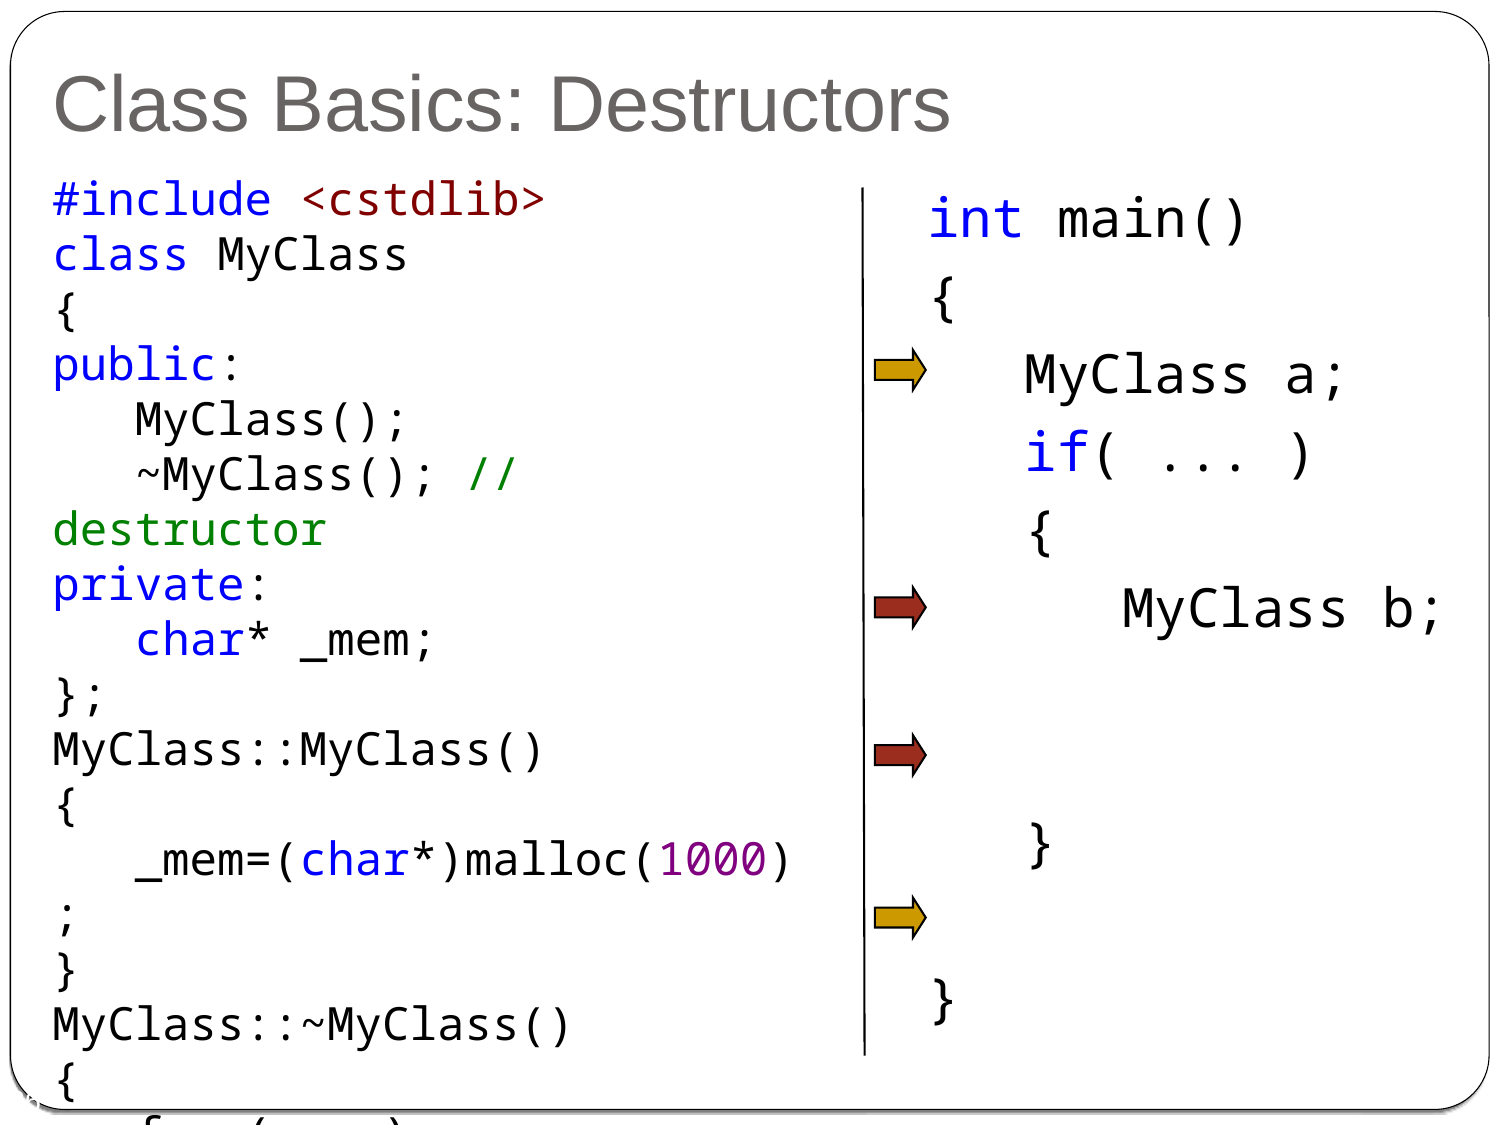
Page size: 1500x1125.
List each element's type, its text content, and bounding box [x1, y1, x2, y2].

list #include <cstdlib> class MyClass { public: MyClass(); ~MyClass(); // destructor private: char* _mem; }; MyClass::MyClass() { _mem=(char*)malloc(1000); } MyClass::~MyClass() { free(_mem); } [37, 162, 825, 1075]
title Class Basics: Destructors [37, 45, 1463, 163]
text_box [874, 587, 926, 628]
slide_number [0, 1074, 50, 1125]
text_box [874, 735, 926, 776]
text_box [874, 350, 926, 390]
text_box [874, 897, 926, 938]
list int main() { MyClass a; if( ... ) { MyClass b; } } [912, 162, 1463, 1075]
